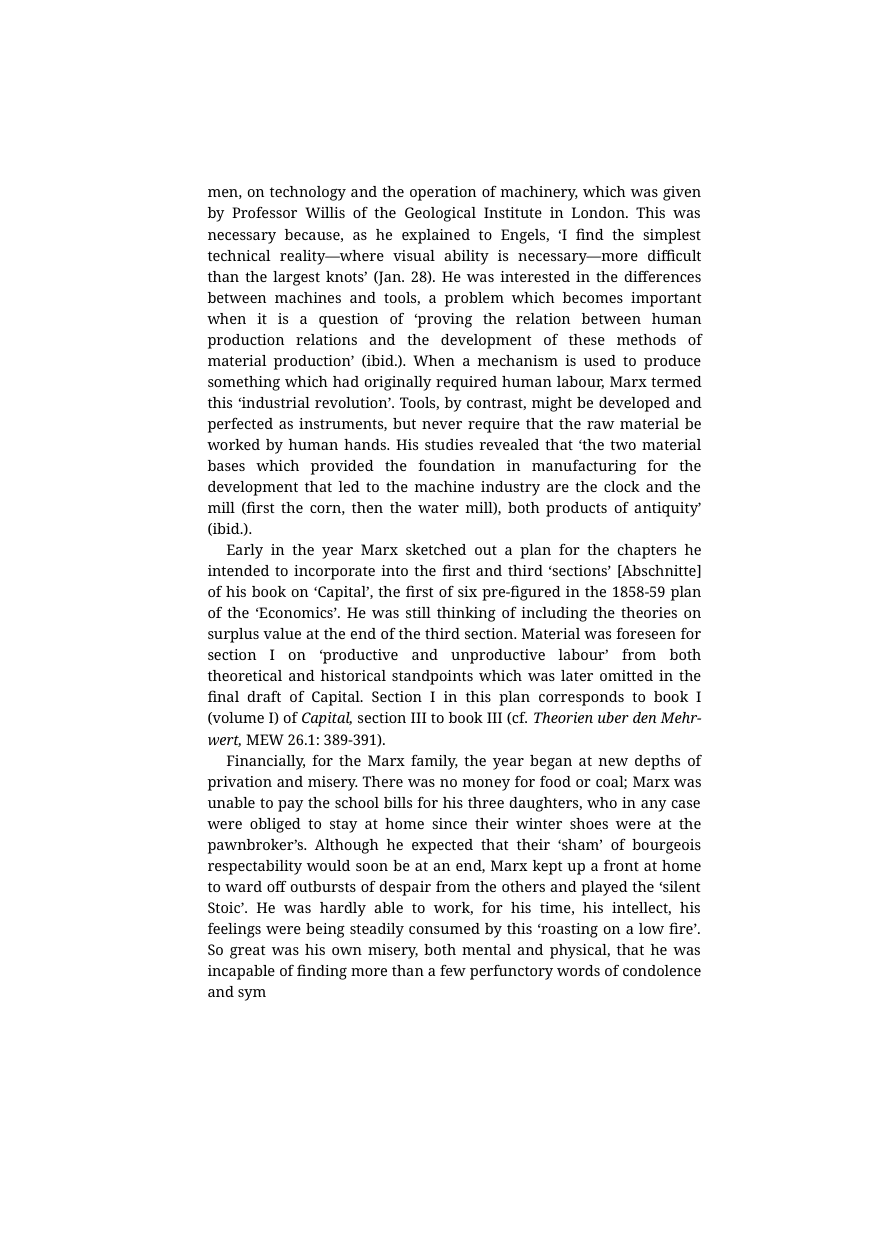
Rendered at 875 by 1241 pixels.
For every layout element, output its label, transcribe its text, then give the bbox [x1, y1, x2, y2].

text men, on technology and the operation of machinery, which was given by Professor Willis of the Geological Institute in London. This was necessary because, as he explained to Engels, ‘I find the simplest technical reality—where visual ability is necessary—more difficult than the largest knots’ (Jan. 28). He was interested in the differences between machines and tools, a problem which becomes important when it is a question of ‘proving the relation between human production relations and the development of these methods of material production’ (ibid.). When a mechanism is used to produce something which had originally required human labour, Marx termed this ‘indus­trial revolution’. Tools, by contrast, might be developed and perfected as instruments, but never require that the raw material be worked by human hands. His studies revealed that ‘the two material bases which provided the foundation in manufacturing for the development that led to the machine industry are the clock and the mill (first the corn, then the water mill), both products of antiquity’ (ibid.). [207, 181, 702, 539]
text Early in the year Marx sketched out a plan for the chapters he intended to incorporate into the first and third ‘sections’ [Abschnitte] of his book on ‘Capital’, the first of six pre-figured in the 1858-59 plan of the ‘Economics’. He was still thinking of including the theories on surplus value at the end of the third section. Material was foreseen for section I on ‘productive and unproductive labour’ from both theoretical and historical standpoints which was later omitted in the final draft of Capital. Section I in this plan corresponds to book I (volume I) of Capital, section III to book III (cf. Theorien uber den Mehr- wert, MEW 26.1: 389-391). [207, 539, 702, 749]
text Financially, for the Marx family, the year began at new depths of privation and misery. There was no money for food or coal; Marx was unable to pay the school bills for his three daughters, who in any case were obliged to stay at home since their winter shoes were at the pawnbroker’s. Although he expected that their ‘sham’ of bourgeois respectability would soon be at an end, Marx kept up a front at home to ward off outbursts of despair from the others and played the ‘silent Stoic’. He was hardly able to work, for his time, his intellect, his feelings were being steadily consumed by this ‘roasting on a low fire’. So great was his own misery, both mental and physical, that he was incapable of find­ing more than a few perfunctory words of condolence and sym­ [207, 749, 702, 1002]
